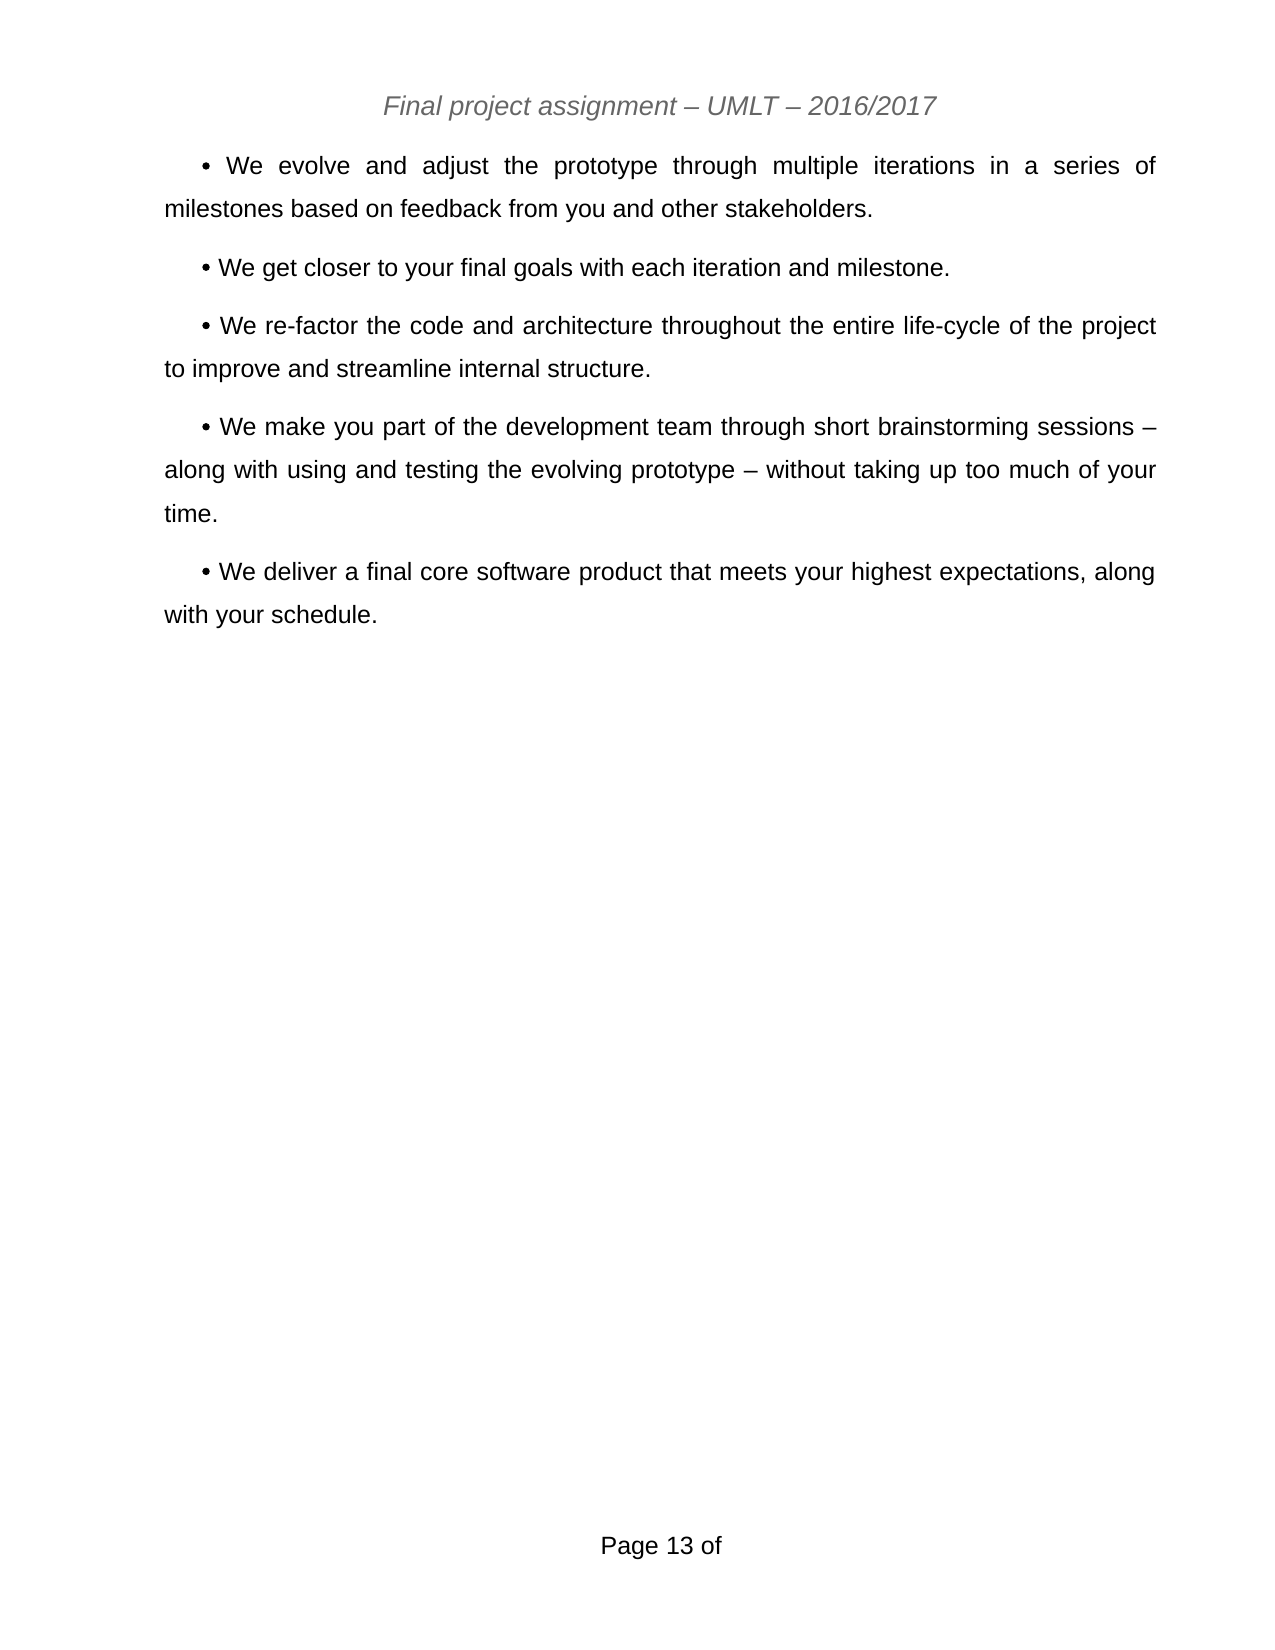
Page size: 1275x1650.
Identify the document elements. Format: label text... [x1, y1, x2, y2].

list We evolve and adjust the prototype through multiple iterations in a series of milestones based on feedback from you and other stakeholders. [164, 151, 1158, 223]
list We get closer to your final goals with each iteration and milestone. [202, 253, 1158, 281]
list We make you part of the development team through short brainstorming sessions – along with using and testing the evolving prototype – without taking up too much of your time. [164, 412, 1158, 527]
list We re-factor the code and architecture throughout the entire life-cycle of the project to improve and streamline internal structure. [164, 311, 1158, 383]
list We deliver a final core software product that meets your highest expectations, along with your schedule. [164, 557, 1158, 629]
